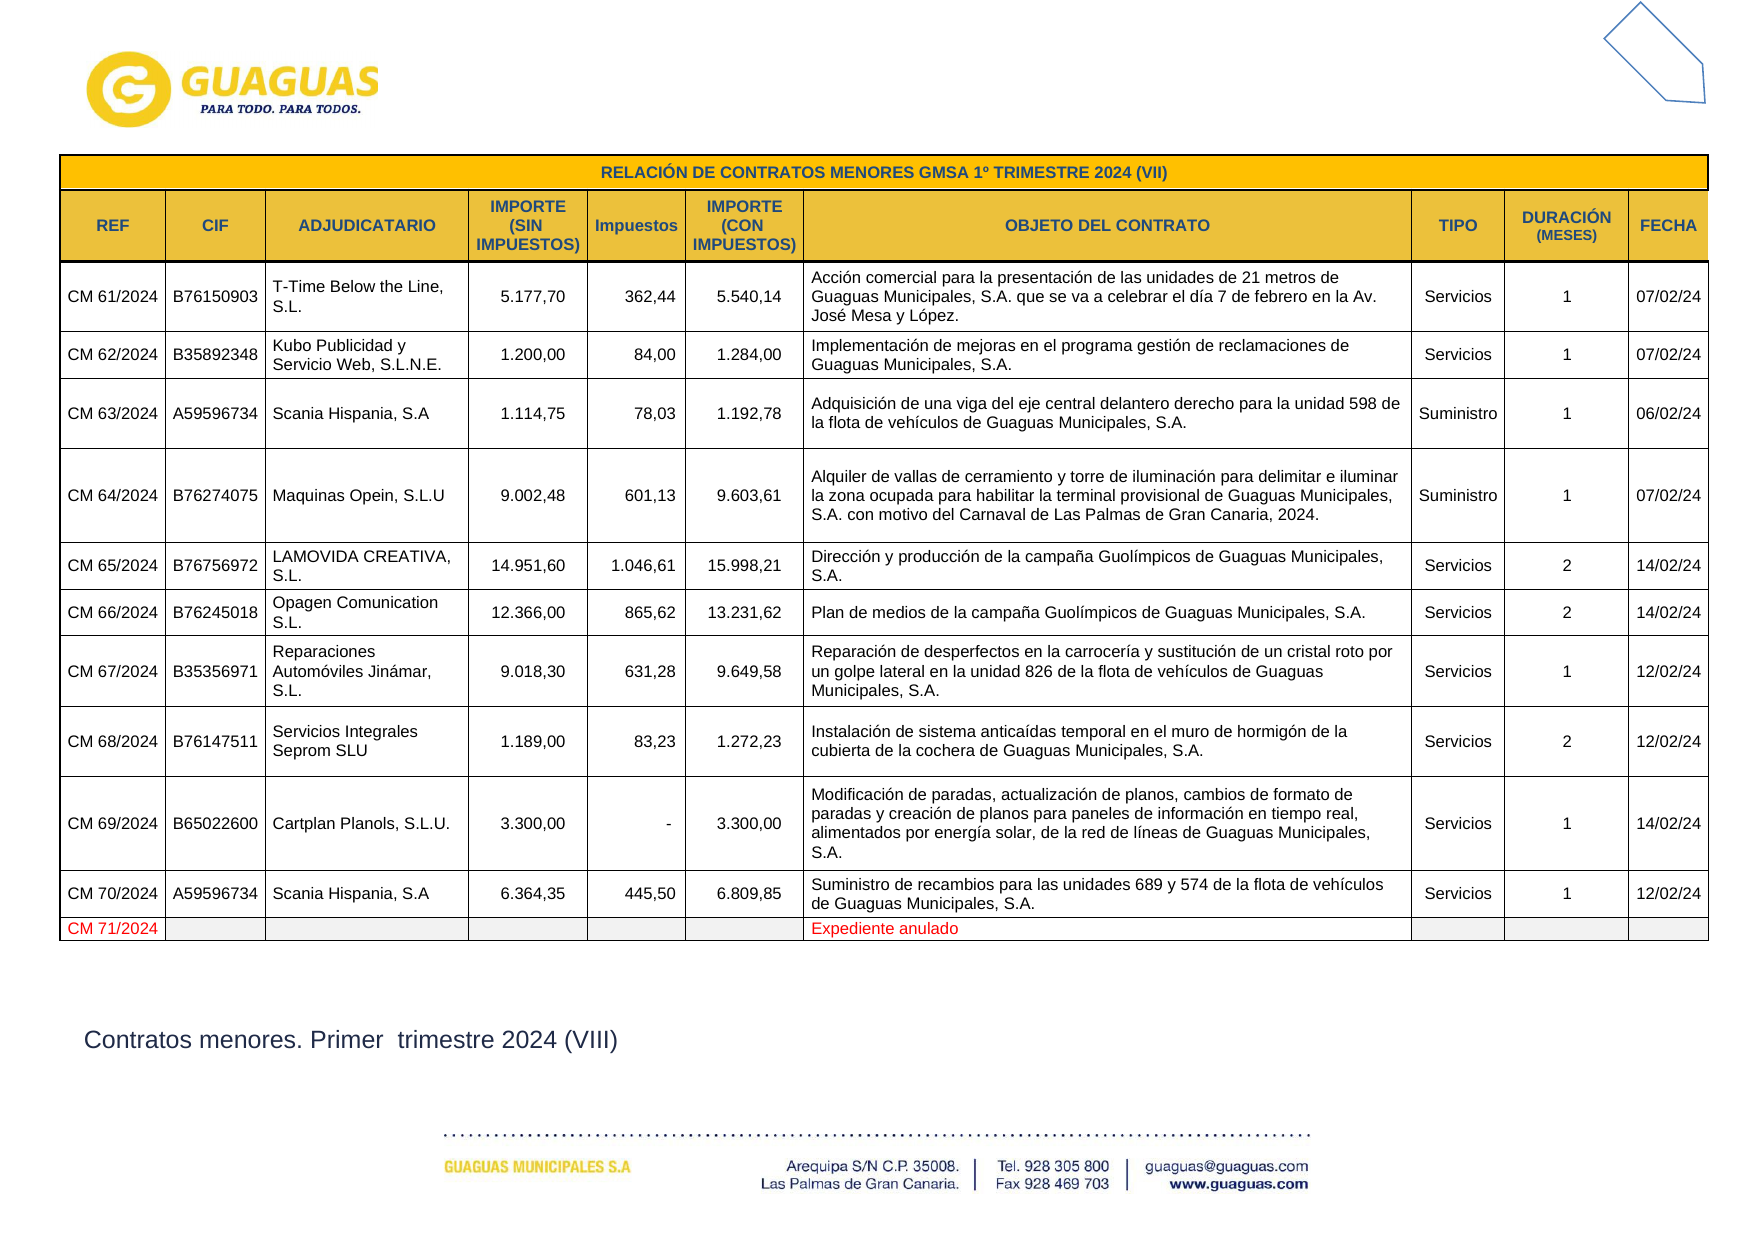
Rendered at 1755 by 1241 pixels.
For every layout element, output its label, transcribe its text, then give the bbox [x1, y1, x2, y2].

table_cell Suministro [1412, 449, 1504, 542]
table_cell OBJETO DEL CONTRATO [804, 191, 1411, 260]
table_cell [166, 918, 265, 940]
table_cell 631,28 [588, 636, 685, 706]
text Contratos menores. Primer trimestre 2024 (VIII) [84, 1025, 1694, 1054]
table_cell Servicios [1412, 332, 1504, 377]
table_cell 2 [1505, 543, 1628, 588]
table_cell 06/02/24 [1629, 379, 1708, 448]
table_cell CM 71/2024 [61, 918, 165, 940]
table_cell 1 [1505, 449, 1628, 542]
table_cell 2 [1505, 590, 1628, 635]
table_cell 1.046,61 [588, 543, 685, 588]
table_cell B65022600 [166, 777, 265, 870]
table_cell Modificación de paradas, actualización de planos, cambios de formato de paradas y creación de planos para paneles de información en tiempo real, alimentados por energía solar, de la red de líneas de Guaguas Municipales, S.A. [804, 777, 1411, 870]
table_cell 445,50 [588, 871, 685, 917]
table_cell 601,13 [588, 449, 685, 542]
table_cell Maquinas Opein, S.L.U [266, 449, 468, 542]
table_cell CM 63/2024 [61, 379, 165, 448]
table_cell Expediente anulado [804, 918, 1411, 940]
table_cell [469, 918, 587, 940]
table_cell 07/02/24 [1629, 332, 1708, 377]
table_cell 6.809,85 [686, 871, 803, 917]
table_cell 14.951,60 [469, 543, 587, 588]
table_cell 14/02/24 [1629, 590, 1708, 635]
table_cell 1.200,00 [469, 332, 587, 377]
table_cell A59596734 [166, 871, 265, 917]
table_cell B76245018 [166, 590, 265, 635]
table_cell 78,03 [588, 379, 685, 448]
table_cell [686, 918, 803, 940]
table_cell 12/02/24 [1629, 871, 1708, 917]
table_cell B76756972 [166, 543, 265, 588]
table_cell Servicios [1412, 871, 1504, 917]
table_cell 3.300,00 [686, 777, 803, 870]
table_cell CM 69/2024 [61, 777, 165, 870]
table_cell Kubo Publicidad y Servicio Web, S.L.N.E. [266, 332, 468, 377]
table_cell Alquiler de vallas de cerramiento y torre de iluminación para delimitar e iluminar la zona ocupada para habilitar la terminal provisional de Guaguas Municipales, S.A. con motivo del Carnaval de Las Palmas de Gran Canaria, 2024. [804, 449, 1411, 542]
table_cell 1.114,75 [469, 379, 587, 448]
table_cell CM 62/2024 [61, 332, 165, 377]
table_cell 13.231,62 [686, 590, 803, 635]
table_cell 1 [1505, 777, 1628, 870]
table_cell DURACIÓN (MESES) [1505, 191, 1628, 260]
table_cell CM 67/2024 [61, 636, 165, 706]
table_cell Opagen Comunication S.L. [266, 590, 468, 635]
table_cell [1629, 918, 1708, 940]
table_cell 1 [1505, 379, 1628, 448]
table_cell Servicios [1412, 543, 1504, 588]
table_cell CIF [166, 191, 265, 260]
table_cell IMPORTE (SIN IMPUESTOS) [469, 191, 587, 260]
table_cell 1.284,00 [686, 332, 803, 377]
table_cell CM 65/2024 [61, 543, 165, 588]
table_cell 5.177,70 [469, 263, 587, 331]
table_cell 2 [1505, 707, 1628, 776]
table_cell 9.603,61 [686, 449, 803, 542]
table_cell 14/02/24 [1629, 543, 1708, 588]
table_cell 3.300,00 [469, 777, 587, 870]
table_cell 9.649,58 [686, 636, 803, 706]
table_cell 12/02/24 [1629, 636, 1708, 706]
table_cell Servicios Integrales Seprom SLU [266, 707, 468, 776]
table_header RELACIÓN DE CONTRATOS MENORES GMSA 1º TRIMESTRE 2024 (VII) [61, 156, 1707, 188]
table_cell CM 64/2024 [61, 449, 165, 542]
table_cell CM 70/2024 [61, 871, 165, 917]
table_cell [588, 918, 685, 940]
table_cell Adquisición de una viga del eje central delantero derecho para la unidad 598 de la flota de vehículos de Guaguas Municipales, S.A. [804, 379, 1411, 448]
table_cell Dirección y producción de la campaña Guolímpicos de Guaguas Municipales, S.A. [804, 543, 1411, 588]
table_cell 362,44 [588, 263, 685, 331]
table_cell 1.189,00 [469, 707, 587, 776]
table_cell 1 [1505, 871, 1628, 917]
table_cell Servicios [1412, 707, 1504, 776]
table_cell 865,62 [588, 590, 685, 635]
table_cell 1.192,78 [686, 379, 803, 448]
table_cell Servicios [1412, 590, 1504, 635]
table_cell REF [61, 191, 165, 260]
table_cell CM 61/2024 [61, 263, 165, 331]
table_cell 07/02/24 [1629, 449, 1708, 542]
table_cell 1 [1505, 332, 1628, 377]
table_cell B35892348 [166, 332, 265, 377]
table_cell 1 [1505, 263, 1628, 331]
table_cell [1412, 918, 1504, 940]
table_cell Impuestos [588, 191, 685, 260]
table_cell Suministro [1412, 379, 1504, 448]
table_cell Suministro de recambios para las unidades 689 y 574 de la flota de vehículos de Guaguas Municipales, S.A. [804, 871, 1411, 917]
table_cell Reparaciones Automóviles Jinámar, S.L. [266, 636, 468, 706]
table_cell 1 [1505, 636, 1628, 706]
table_cell Scania Hispania, S.A [266, 379, 468, 448]
table_cell TIPO [1412, 191, 1504, 260]
table_cell B76150903 [166, 263, 265, 331]
table_cell B76147511 [166, 707, 265, 776]
table_cell A59596734 [166, 379, 265, 448]
table_cell Implementación de mejoras en el programa gestión de reclamaciones de Guaguas Municipales, S.A. [804, 332, 1411, 377]
table_cell 12.366,00 [469, 590, 587, 635]
table_cell Plan de medios de la campaña Guolímpicos de Guaguas Municipales, S.A. [804, 590, 1411, 635]
table_cell B35356971 [166, 636, 265, 706]
table_cell 14/02/24 [1629, 777, 1708, 870]
table_cell 5.540,14 [686, 263, 803, 331]
table_cell FECHA [1629, 191, 1708, 260]
table_cell IMPORTE (CON IMPUESTOS) [686, 191, 803, 260]
table_cell 15.998,21 [686, 543, 803, 588]
table_cell 6.364,35 [469, 871, 587, 917]
table_cell [266, 918, 468, 940]
table_cell ADJUDICATARIO [266, 191, 468, 260]
table_cell 9.002,48 [469, 449, 587, 542]
table_cell T-Time Below the Line, S.L. [266, 263, 468, 331]
table_cell Servicios [1412, 636, 1504, 706]
table_cell 1.272,23 [686, 707, 803, 776]
table_cell Instalación de sistema anticaídas temporal en el muro de hormigón de la cubierta de la cochera de Guaguas Municipales, S.A. [804, 707, 1411, 776]
table_cell Acción comercial para la presentación de las unidades de 21 metros de Guaguas Municipales, S.A. que se va a celebrar el día 7 de febrero en la Av. José Mesa y López. [804, 263, 1411, 331]
table_cell B76274075 [166, 449, 265, 542]
table_cell - [588, 777, 685, 870]
table_cell Reparación de desperfectos en la carrocería y sustitución de un cristal roto por un golpe lateral en la unidad 826 de la flota de vehículos de Guaguas Municipales, S.A. [804, 636, 1411, 706]
table_cell Servicios [1412, 777, 1504, 870]
table_cell Scania Hispania, S.A [266, 871, 468, 917]
table_cell 83,23 [588, 707, 685, 776]
table_cell CM 66/2024 [61, 590, 165, 635]
table_cell 9.018,30 [469, 636, 587, 706]
table_cell Servicios [1412, 263, 1504, 331]
table_cell 12/02/24 [1629, 707, 1708, 776]
table_cell 84,00 [588, 332, 685, 377]
table_cell Cartplan Planols, S.L.U. [266, 777, 468, 870]
table_cell LAMOVIDA CREATIVA, S.L. [266, 543, 468, 588]
table_cell CM 68/2024 [61, 707, 165, 776]
table_cell [1505, 918, 1628, 940]
table_cell 07/02/24 [1629, 263, 1708, 331]
